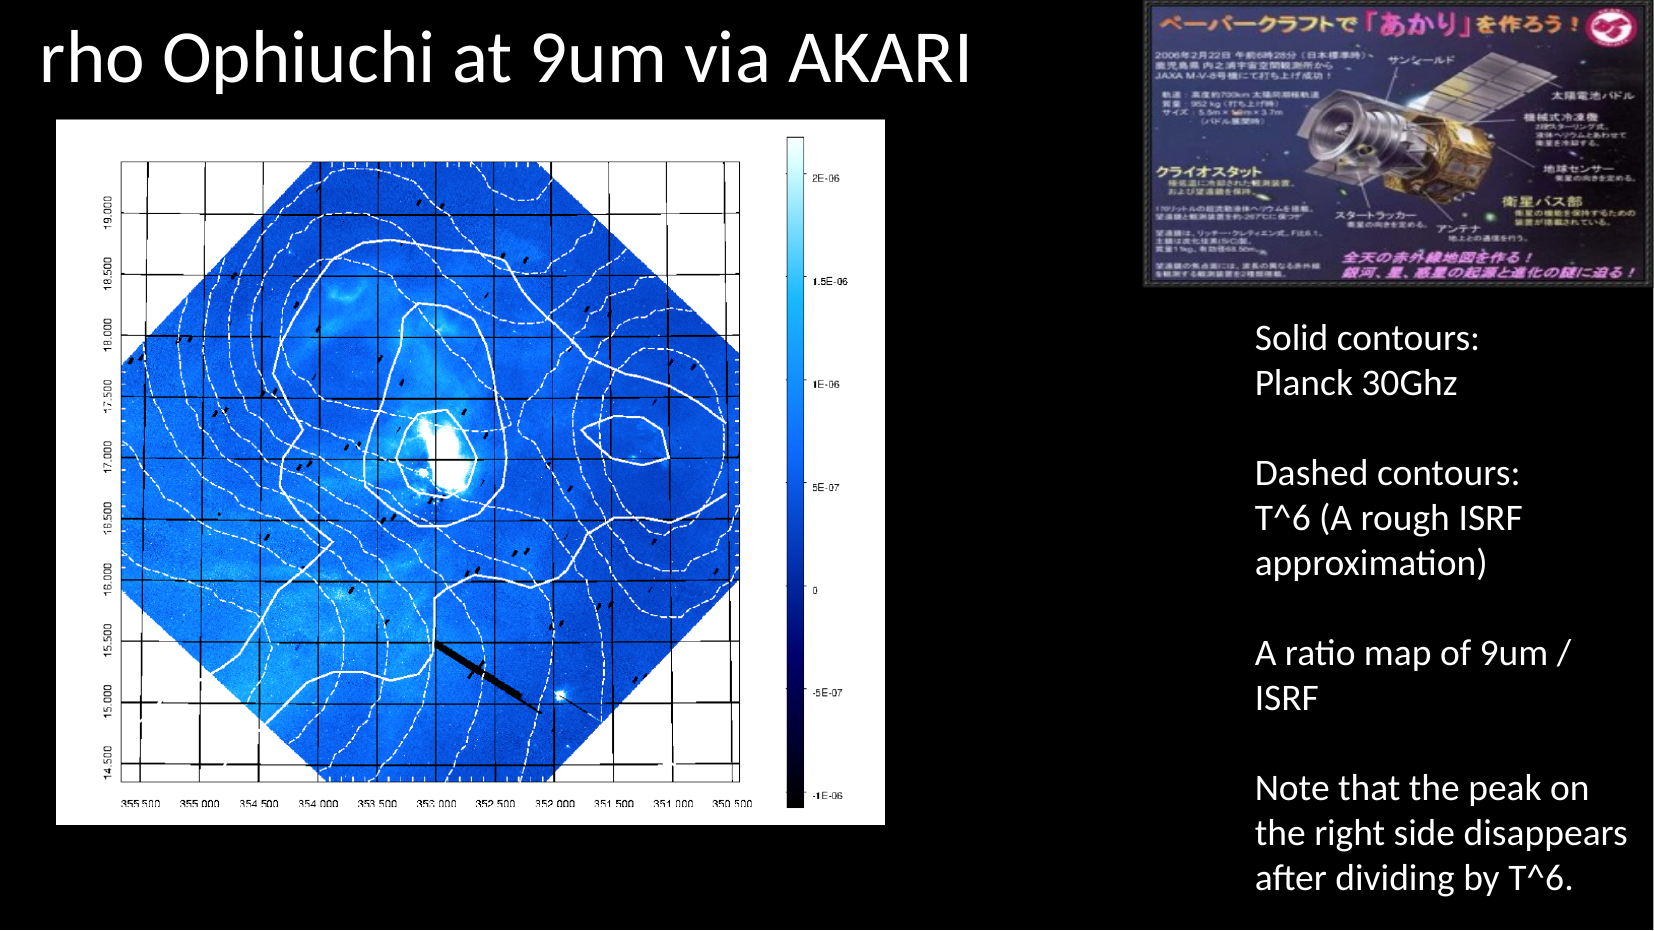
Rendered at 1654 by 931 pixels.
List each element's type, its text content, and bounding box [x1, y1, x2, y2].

text_box rho Ophiuchi at 9um via AKARI [25, 0, 1192, 105]
picture [55, 120, 886, 826]
text_box Solid contours: Planck 30Ghz Dashed contours: T^6 (A rough ISRF approximation) A ratio map of 9um / ISRF Note that the peak on the right side disappears after dividing by T^6. The left peak (a star forming region) remains [1240, 260, 1654, 931]
picture [1142, 0, 1654, 288]
